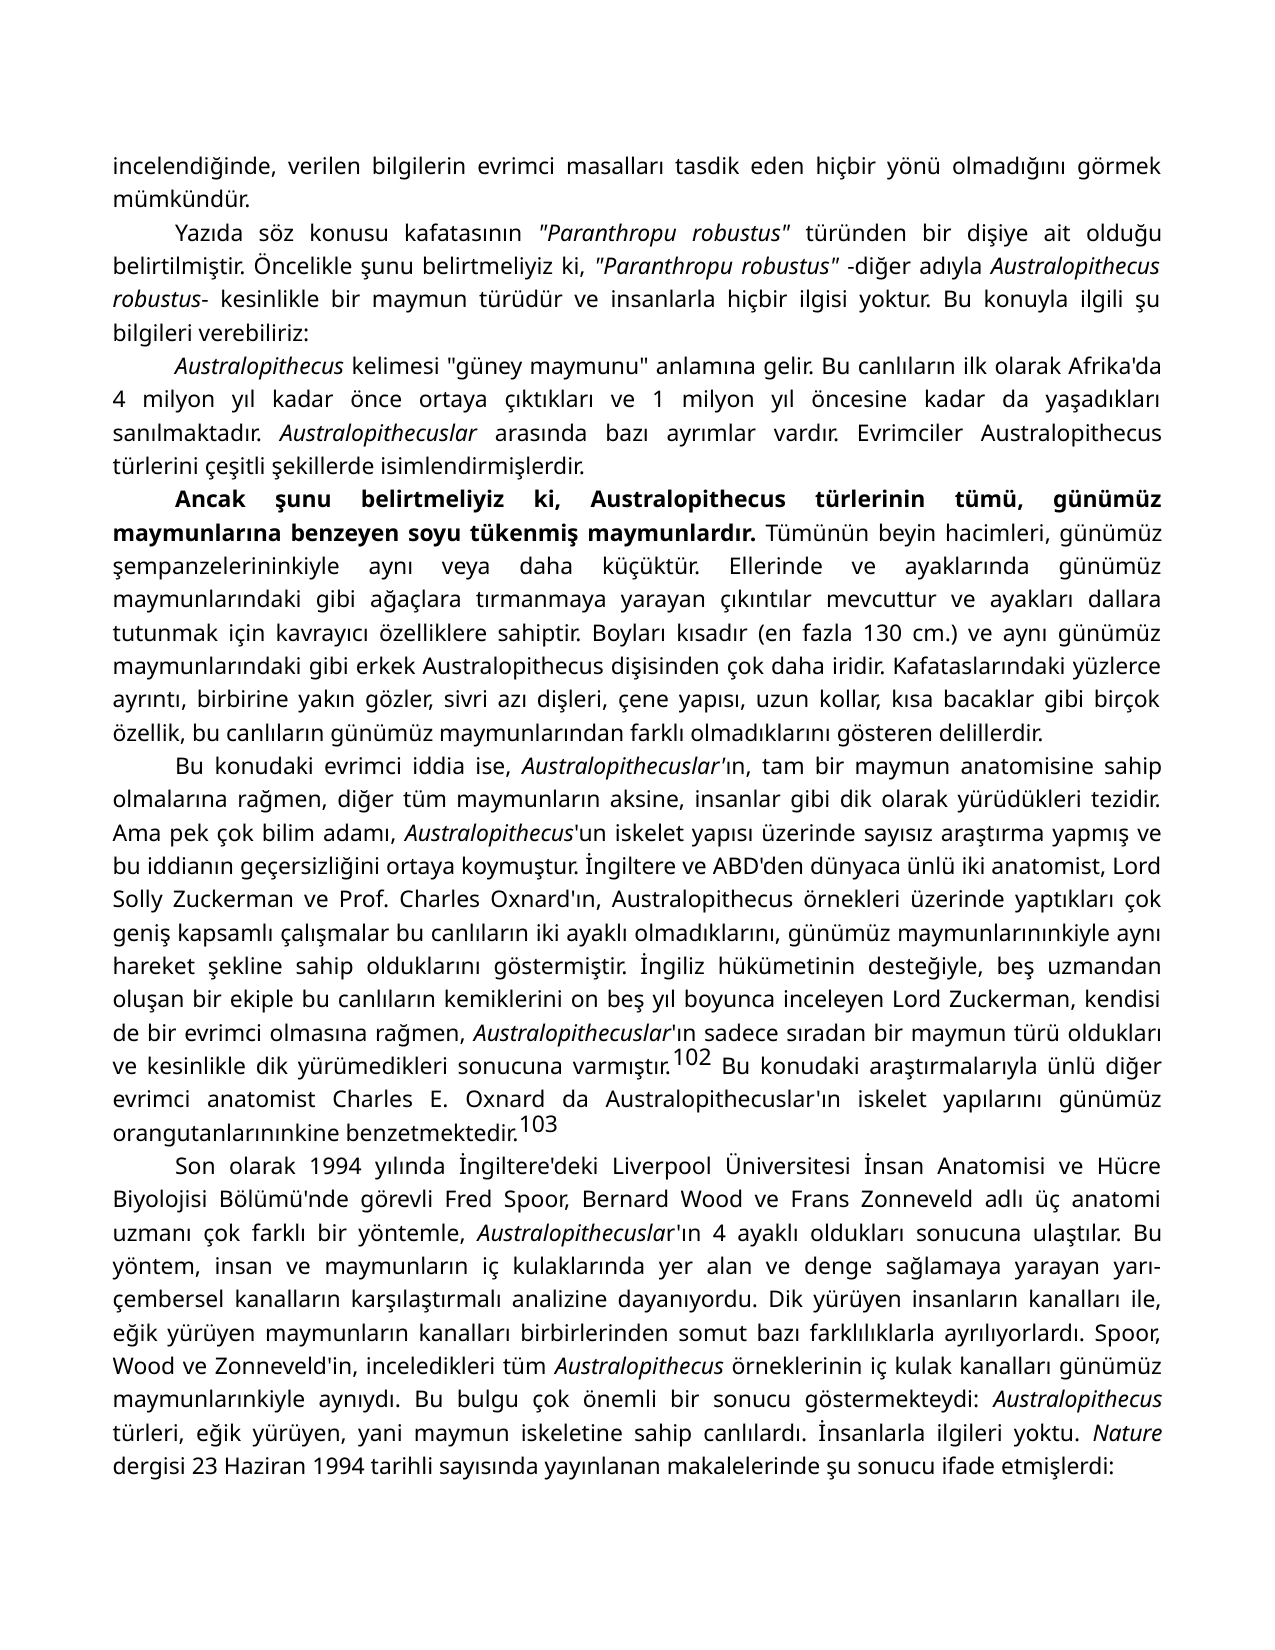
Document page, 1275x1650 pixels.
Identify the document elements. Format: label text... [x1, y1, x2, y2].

text Yazıda söz konusu kafatasının "Paranthropu robustus" türünden bir dişiye ait olduğu belirtilmiştir. Öncelikle şunu belirtmeliyiz ki, "Paranthropu robustus" -diğer adıyla Australopithecus robustus- kesinlikle bir maymun türüdür ve insanlarla hiçbir ilgisi yoktur. Bu konuyla ilgili şu bilgileri verebiliriz: [112, 214, 1162, 348]
text Ancak şunu belirtmeliyiz ki, Australopithecus türlerinin tümü, günümüz maymunlarına benzeyen soyu tükenmiş maymunlardır. Tümünün beyin hacimleri, günümüz şempanzelerininkiyle aynı veya daha küçüktür. Ellerinde ve ayaklarında günümüz maymunlarındaki gibi ağaçlara tırmanmaya yarayan çıkıntılar mevcuttur ve ayakları dallara tutunmak için kavrayıcı özelliklere sahiptir. Boyları kısadır (en fazla 130 cm.) ve aynı günümüz maymunlarındaki gibi erkek Australopithecus dişisinden çok daha iridir. Kafataslarındaki yüzlerce ayrıntı, birbirine yakın gözler, sivri azı dişleri, çene yapısı, uzun kollar, kısa bacaklar gibi birçok özellik, bu canlıların günümüz maymunlarından farklı olmadıklarını gösteren delillerdir. [112, 481, 1162, 748]
text incelendiğinde, verilen bilgilerin evrimci masalları tasdik eden hiçbir yönü olmadığını görmek mümkündür. [112, 148, 1162, 214]
text Bu konudaki evrimci iddia ise, Australopithecuslar'ın, tam bir maymun anatomisine sahip olmalarına rağmen, diğer tüm maymunların aksine, insanlar gibi dik olarak yürüdükleri tezidir. Ama pek çok bilim adamı, Australopithecus'un iskelet yapısı üzerinde sayısız araştırma yapmış ve bu iddianın geçersizliğini ortaya koymuştur. İngiltere ve ABD'den dünyaca ünlü iki anatomist, Lord Solly Zuckerman ve Prof. Charles Oxnard'ın, Australopithecus örnekleri üzerinde yaptıkları çok geniş kapsamlı çalışmalar bu canlıların iki ayaklı olmadıklarını, günümüz maymunlarınınkiyle aynı hareket şekline sahip olduklarını göstermiştir. İngiliz hükümetinin desteğiyle, beş uzmandan oluşan bir ekiple bu canlıların kemiklerini on beş yıl boyunca inceleyen Lord Zuckerman, kendisi de bir evrimci olmasına rağmen, Australopithecuslar'ın sadece sıradan bir maymun türü oldukları ve kesinlikle dik yürümedikleri sonucuna varmıştır.102 Bu konudaki araştırmalarıyla ünlü diğer evrimci anatomist Charles E. Oxnard da Australopithecuslar'ın iskelet yapılarını günümüz orangutanlarınınkine benzetmektedir.103 [112, 748, 1162, 1148]
text Son olarak 1994 yılında İngiltere'deki Liverpool Üniversitesi İnsan Anatomisi ve Hücre Biyolojisi Bölümü'nde görevli Fred Spoor, Bernard Wood ve Frans Zonneveld adlı üç anatomi uzmanı çok farklı bir yöntemle, Australopithecuslar'ın 4 ayaklı oldukları sonucuna ulaştılar. Bu yöntem, insan ve maymunların iç kulaklarında yer alan ve denge sağlamaya yarayan yarı-çembersel kanalların karşılaştırmalı analizine dayanıyordu. Dik yürüyen insanların kanalları ile, eğik yürüyen maymunların kanalları birbirlerinden somut bazı farklılıklarla ayrılıyorlardı. Spoor, Wood ve Zonneveld'in, inceledikleri tüm Australopithecus örneklerinin iç kulak kanalları günümüz maymunlarınkiyle aynıydı. Bu bulgu çok önemli bir sonucu göstermekteydi: Australopithecus türleri, eğik yürüyen, yani maymun iskeletine sahip canlılardı. İnsanlarla ilgileri yoktu. Nature dergisi 23 Haziran 1994 tarihli sayısında yayınlanan makalelerinde şu sonucu ifade etmişlerdi: [112, 1148, 1162, 1481]
text Australopithecus kelimesi "güney maymunu" anlamına gelir. Bu canlıların ilk olarak Afrika'da 4 milyon yıl kadar önce ortaya çıktıkları ve 1 milyon yıl öncesine kadar da yaşadıkları sanılmaktadır. Australopithecuslar arasında bazı ayrımlar vardır. Evrimciler Australopithecus türlerini çeşitli şekillerde isimlendirmişlerdir. [112, 348, 1162, 481]
